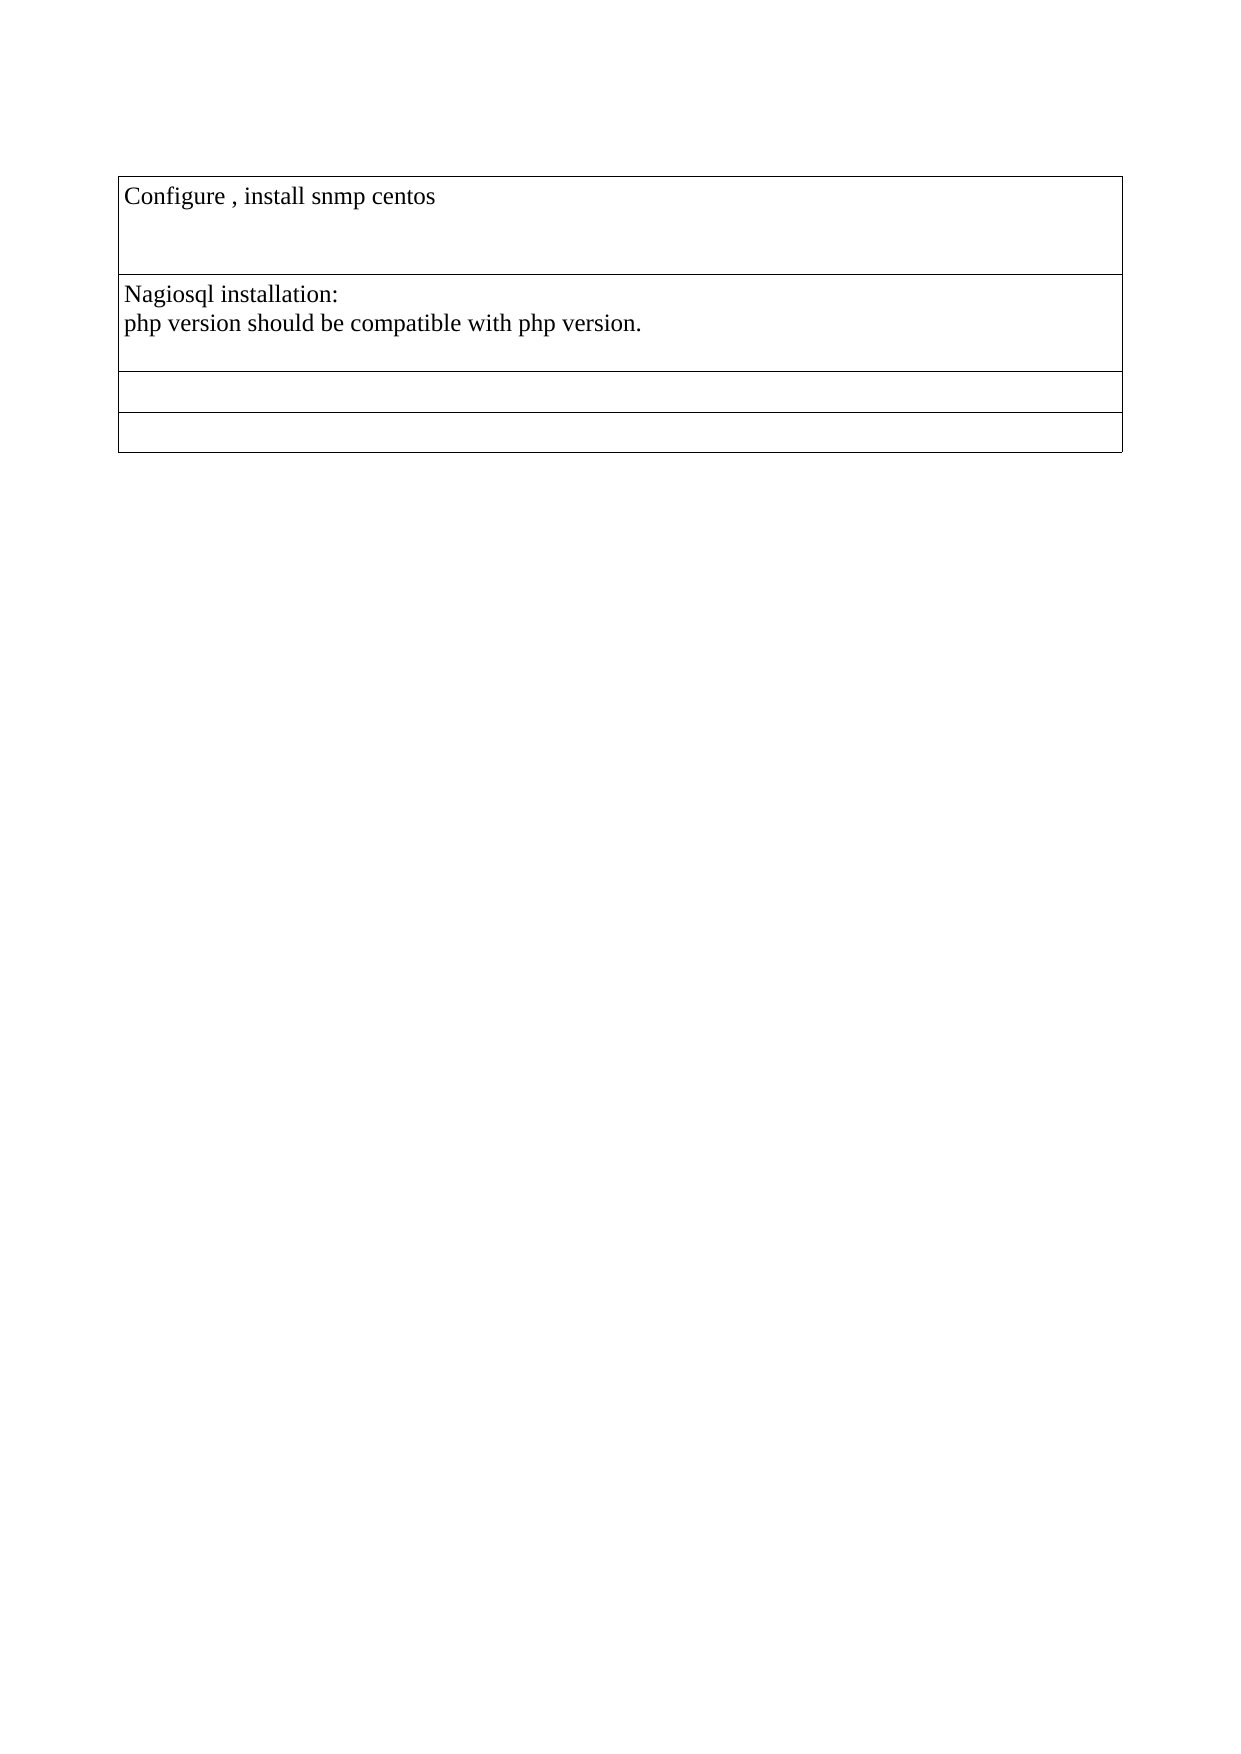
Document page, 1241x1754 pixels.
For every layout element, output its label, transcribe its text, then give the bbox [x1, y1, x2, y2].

table_header Configure , install snmp centos [119, 177, 1122, 273]
table_cell Nagiosql installation: php version should be compatible with php version. [119, 275, 1122, 371]
table_cell [119, 413, 1122, 452]
table_cell [119, 372, 1122, 412]
